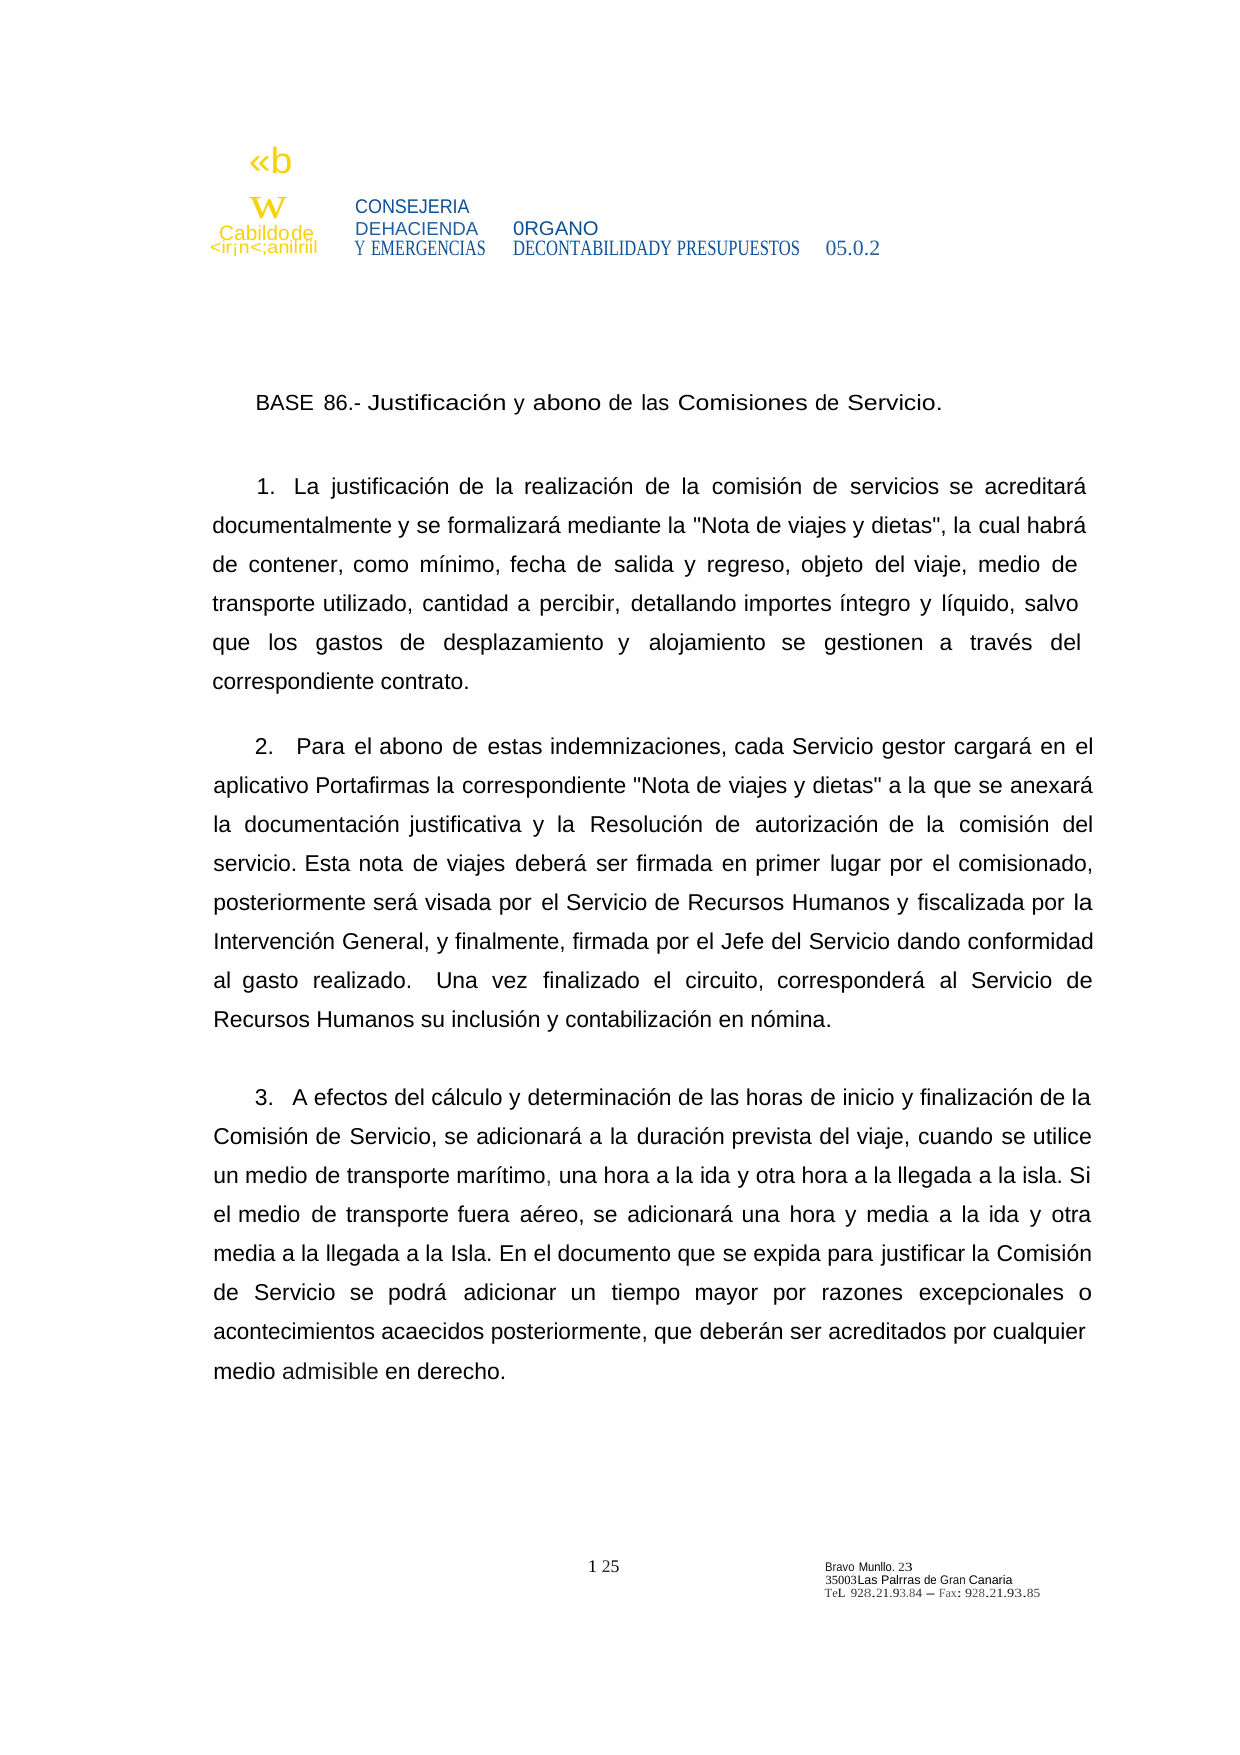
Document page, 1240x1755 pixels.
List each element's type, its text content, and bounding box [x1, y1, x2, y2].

text 35003Las Palrras de Gran Canaria [825, 1576, 1240, 1587]
text 1 25 Bravo Munllo. 23 [588, 1557, 1240, 1576]
text medio admisible en derecho. [213, 1357, 1240, 1383]
text 2. Para el abono de estas indemnizaciones, cada Servicio gestor cargará en el aplicativo Portafirmas la correspondiente "Nota de viajes y dietas" a la que se anexará la documentación justificativa y la Resolución de autorización de la comisión del servicio. Esta nota de viajes deberá ser firmada en primer lugar por el comisionado, posteriormente será visada por el Servicio de Recursos Humanos y fiscalizada por la Intervención General, y finalmente, firmada por el Jefe del Servicio dando conformidad al gasto realizado. Una vez finalizado el circuito, corresponderá al Servicio de Recursos Humanos su inclusión y contabilización en nómina. [213, 733, 1093, 1032]
text TeL 928.21.93.84 - Fax: 928.21.93.85 [824, 1587, 1240, 1599]
text 3. A efectos del cálculo y determinación de las horas de inicio y finalización de la Comisión de Servicio, se adicionará a la duración prevista del viaje, cuando se utilice un medio de transporte marítimo, una hora a la ida y otra hora a la llegada a la isla. Si el medio de transporte fuera aéreo, se adicionará una hora y media a la ida y otra media a la llegada a la Isla. En el documento que se expida para justificar la Comisión de Servicio se podrá adicionar un tiempo mayor por razones excepcionales o acontecimientos acaecidos posteriormente, que deberán ser acreditados por cualquier [213, 1084, 1092, 1344]
text 1. La justificación de la realización de la comisión de servicios se acreditará documentalmente y se formalizará mediante la "Nota de viajes y dietas", la cual habrá de contener, como mínimo, fecha de salida y regreso, objeto del viaje, medio de transporte utilizado, cantidad a percibir, detallando importes íntegro y líquido, salvo que los gastos de desplazamiento y alojamiento se gestionen a través del correspondiente contrato. [212, 473, 1094, 694]
text BASE 86.- Justificación y abono de las Comisiones de Servicio. [255, 390, 1240, 416]
